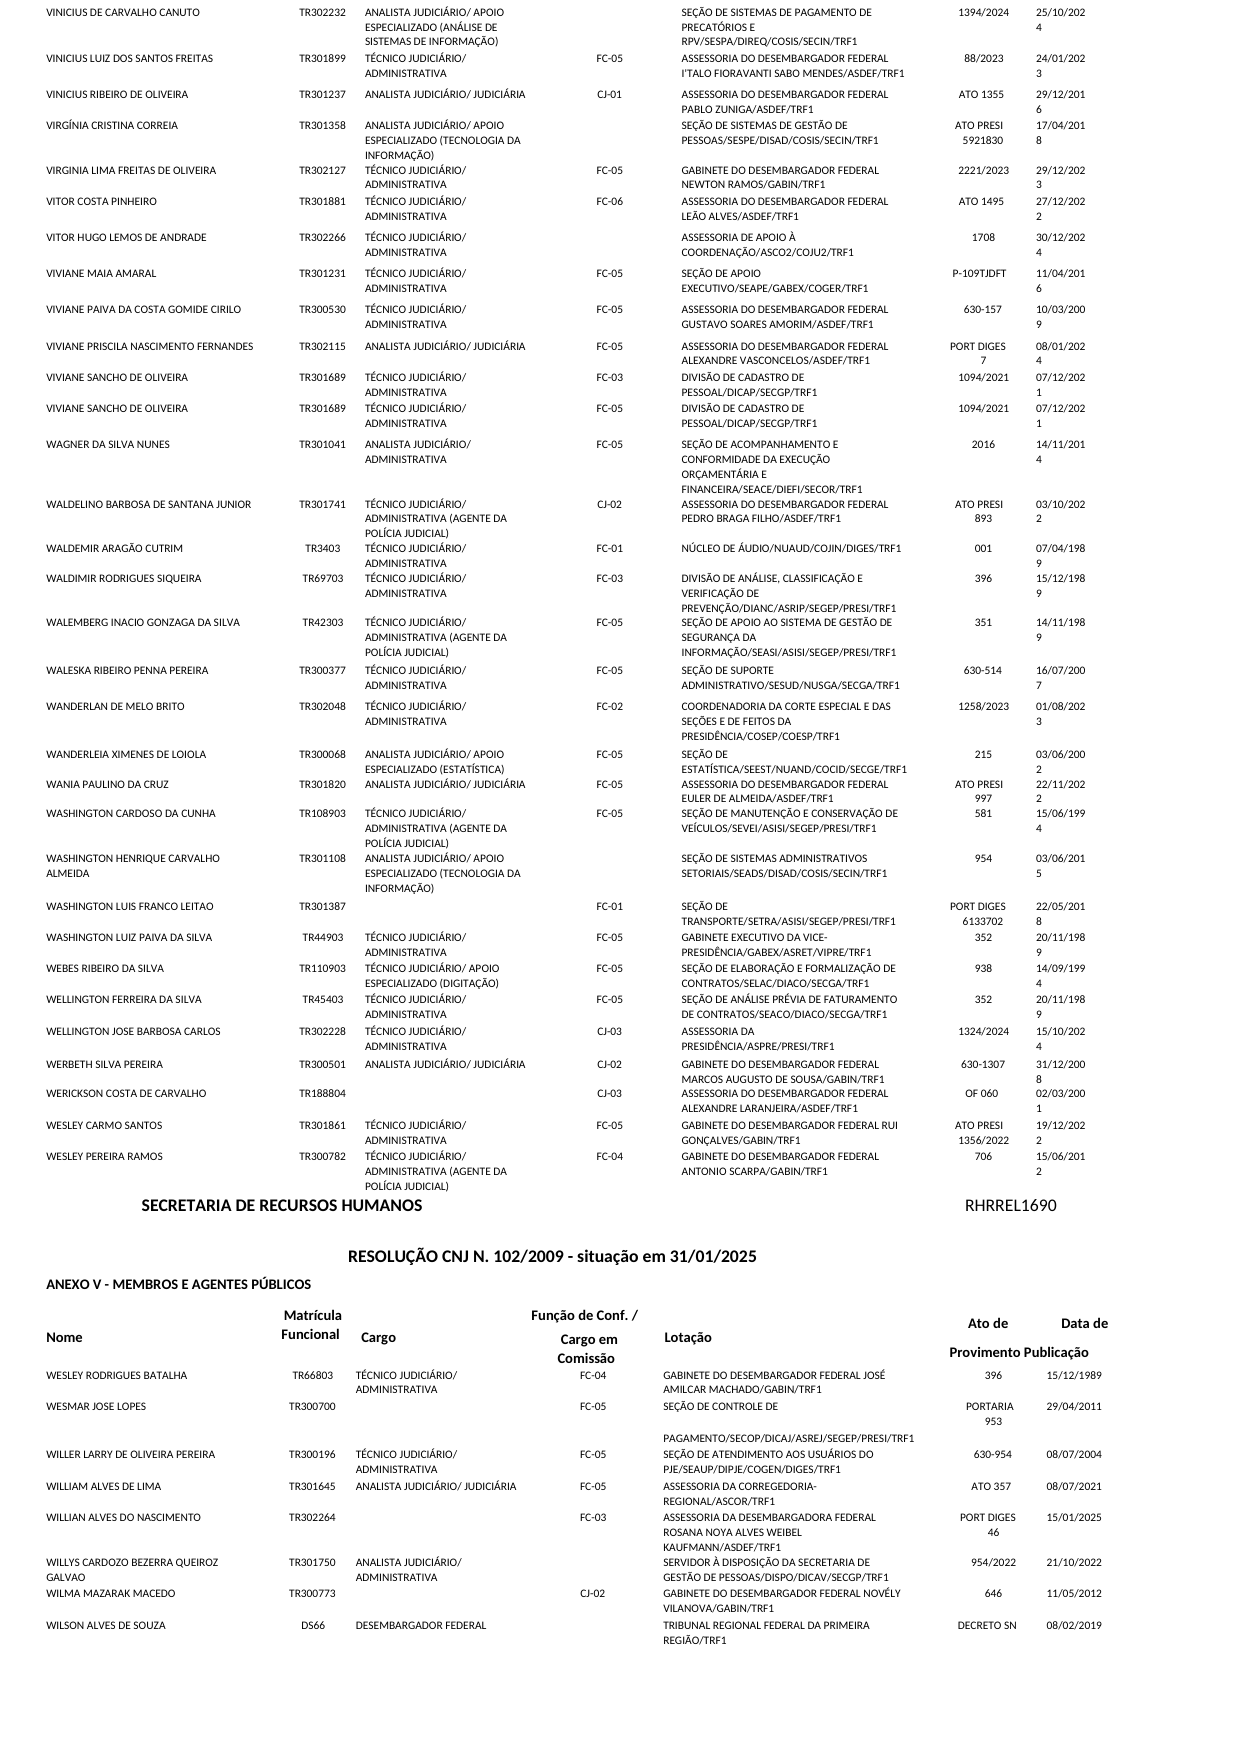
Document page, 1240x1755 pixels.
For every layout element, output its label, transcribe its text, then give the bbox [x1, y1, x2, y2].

table_cell 1708 [950, 230, 1036, 266]
table_cell ANALISTA JUDICIÁRIO/ APOIO ESPECIALIZADO (TECNOLOGIA DA INFORMAÇÃO) [365, 118, 596, 163]
table_cell VITOR COSTA PINHEIRO [46, 194, 299, 230]
table_cell DS66 [281, 1618, 356, 1649]
table_cell 581 [950, 807, 1036, 851]
table_cell 03/06/2015 [1036, 851, 1091, 899]
table_cell 27/12/2022 [1036, 194, 1091, 230]
table_cell ANALISTA JUDICIÁRIO/ APOIO ESPECIALIZADO (ESTATÍSTICA) [365, 747, 596, 777]
table_cell TÉCNICO JUDICIÁRIO/ ADMINISTRATIVA [365, 303, 596, 339]
table_cell SEÇÃO DE ANÁLISE PRÉVIA DE FATURAMENTO DE CONTRATOS/SEACO/DIACO/SECGA/TRF1 [681, 993, 950, 1024]
table_cell VITOR HUGO LEMOS DE ANDRADE [46, 230, 299, 266]
table_cell GABINETE DO DESEMBARGADOR FEDERAL JOSÉ AMILCAR MACHADO/GABIN/TRF1 [663, 1368, 949, 1399]
table_cell TRIBUNAL REGIONAL FEDERAL DA PRIMEIRA REGIÃO/TRF1 [663, 1618, 958, 1649]
table_cell WILLER LARRY DE OLIVEIRA PEREIRA [46, 1448, 281, 1479]
table_cell 15/06/2012 [1036, 1149, 1091, 1194]
table_cell VIVIANE SANCHO DE OLIVEIRA [46, 370, 299, 401]
table_cell 07/12/2021 [1036, 401, 1091, 437]
table_cell SEÇÃO DE ACOMPANHAMENTO E CONFORMIDADE DA EXECUÇÃO ORÇAMENTÁRIA E FINANCEIRA/SEACE/DIEFI/SECOR/TRF1 [681, 438, 950, 497]
table_cell TR3403 [299, 541, 365, 571]
table_cell FC-04 [596, 1149, 681, 1194]
table_cell 1394/2024 [950, 5, 1036, 51]
table_cell [663, 1275, 949, 1307]
table_cell WALESKA RIBEIRO PENNA PEREIRA [46, 664, 299, 699]
table_cell VIVIANE PAIVA DA COSTA GOMIDE CIRILO [46, 303, 299, 339]
table_cell TR302127 [299, 163, 365, 194]
table_cell WILLIAM ALVES DE LIMA [46, 1479, 281, 1511]
table_cell 352 [950, 930, 1036, 962]
table_cell ASSESSORIA DO DESEMBARGADOR FEDERAL ALEXANDRE VASCONCELOS/ASDEF/TRF1 [681, 339, 950, 370]
table_cell TR188804 [299, 1087, 365, 1118]
table_cell 14/09/1994 [1036, 962, 1091, 993]
table_cell PORTARIA 953 [958, 1399, 1046, 1448]
table_header RHRREL1690 [949, 1194, 1113, 1307]
table_cell FC-01 [596, 541, 681, 571]
table_cell ASSESSORIA DO DESEMBARGADOR FEDERAL ALEXANDRE LARANJEIRA/ASDEF/TRF1 [681, 1087, 950, 1118]
table_cell 16/07/2007 [1036, 664, 1091, 699]
table_cell SEÇÃO DE ATENDIMENTO AOS USUÁRIOS DO PJE/SEAUP/DIPJE/COGEN/DIGES/TRF1 [663, 1448, 958, 1479]
table_cell TÉCNICO JUDICIÁRIO/ ADMINISTRATIVA [365, 230, 596, 266]
table_cell ATO PRESI 5921830 [950, 118, 1036, 163]
table_cell SEÇÃO DE CONTROLE DE [663, 1399, 949, 1431]
table_cell 14/11/2014 [1036, 438, 1091, 497]
table_cell FC-05 [596, 1118, 681, 1149]
table_cell VIVIANE MAIA AMARAL [46, 266, 299, 303]
table_cell FC-05 [557, 1479, 663, 1511]
table_cell TR302264 [281, 1511, 356, 1555]
table_cell WALDELINO BARBOSA DE SANTANA JUNIOR [46, 497, 299, 541]
table_cell SEÇÃO DE APOIO AO SISTEMA DE GESTÃO DE SEGURANÇA DA INFORMAÇÃO/SEASI/ASISI/SEGEP/PRESI/TRF1 [681, 616, 950, 663]
table_cell TÉCNICO JUDICIÁRIO/ ADMINISTRATIVA [365, 194, 596, 230]
table_cell WESLEY PEREIRA RAMOS [46, 1149, 299, 1194]
table_cell [356, 1511, 557, 1555]
table_cell Matrícula Funcional [281, 1307, 356, 1368]
table_cell TÉCNICO JUDICIÁRIO/ ADMINISTRATIVA [365, 930, 596, 962]
table_cell TR301231 [299, 266, 365, 303]
table_cell TR301741 [299, 497, 365, 541]
table_cell 07/04/1989 [1036, 541, 1091, 571]
table_cell COORDENADORIA DA CORTE ESPECIAL E DAS SEÇÕES E DE FEITOS DA PRESIDÊNCIA/COSEP/COESP/TRF1 [681, 700, 950, 747]
table_cell CJ-03 [596, 1024, 681, 1057]
table_cell SEÇÃO DE ESTATÍSTICA/SEEST/NUAND/COCID/SECGE/TRF1 [681, 747, 950, 777]
table_cell VINICIUS DE CARVALHO CANUTO [46, 5, 299, 51]
table_cell ATO 357 [958, 1479, 1046, 1511]
table_cell VIRGINIA LIMA FREITAS DE OLIVEIRA [46, 163, 299, 194]
table_cell Lotação [663, 1307, 949, 1368]
table_cell ASSESSORIA DA CORREGEDORIA- REGIONAL/ASCOR/TRF1 [663, 1479, 958, 1511]
table_cell DIVISÃO DE ANÁLISE, CLASSIFICAÇÃO E VERIFICAÇÃO DE PREVENÇÃO/DIANC/ASRIP/SEGEP/PRESI/TRF1 [681, 571, 950, 616]
table_cell 630-954 [958, 1448, 1046, 1479]
table_cell 630-1307 [950, 1057, 1036, 1087]
table_cell WASHINGTON HENRIQUE CARVALHO ALMEIDA [46, 851, 299, 899]
table_cell TR302232 [299, 5, 365, 51]
table_cell 08/07/2021 [1046, 1479, 1113, 1511]
table_cell 396 [950, 571, 1036, 616]
table_cell CJ-01 [596, 87, 681, 118]
table_cell WILLIAN ALVES DO NASCIMENTO [46, 1511, 281, 1555]
table_cell TR302115 [299, 339, 365, 370]
table_cell 11/05/2012 [1046, 1587, 1113, 1618]
table_cell 20/11/1989 [1036, 993, 1091, 1024]
table_cell GABINETE DO DESEMBARGADOR FEDERAL MARCOS AUGUSTO DE SOUSA/GABIN/TRF1 [681, 1057, 950, 1087]
table_cell 17/04/2018 [1036, 118, 1091, 163]
table_cell 1094/2021 [950, 370, 1036, 401]
table_cell VINICIUS RIBEIRO DE OLIVEIRA [46, 87, 299, 118]
table_cell NÚCLEO DE ÁUDIO/NUAUD/COJIN/DIGES/TRF1 [681, 541, 950, 571]
table_cell TÉCNICO JUDICIÁRIO/ ADMINISTRATIVA [365, 571, 596, 616]
table_cell 351 [950, 616, 1036, 663]
table_cell ANEXO V - MEMBROS E AGENTES PÚBLICOS [46, 1275, 531, 1307]
table_cell ASSESSORIA DO DESEMBARGADOR FEDERAL EULER DE ALMEIDA/ASDEF/TRF1 [681, 777, 950, 807]
table_cell 15/10/2024 [1036, 1024, 1091, 1057]
table_cell 1324/2024 [950, 1024, 1036, 1057]
table_cell GABINETE DO DESEMBARGADOR FEDERAL ANTONIO SCARPA/GABIN/TRF1 [681, 1149, 950, 1194]
table_cell ASSESSORIA DO DESEMBARGADOR FEDERAL I'TALO FIORAVANTI SABO MENDES/ASDEF/TRF1 [681, 51, 950, 87]
table_cell [531, 1275, 663, 1307]
table_cell ASSESSORIA DO DESEMBARGADOR FEDERAL GUSTAVO SOARES AMORIM/ASDEF/TRF1 [681, 303, 950, 339]
table_cell ASSESSORIA DO DESEMBARGADOR FEDERAL PABLO ZUNIGA/ASDEF/TRF1 [681, 87, 950, 118]
table_cell WELLINGTON FERREIRA DA SILVA [46, 993, 299, 1024]
table_cell SEÇÃO DE APOIO EXECUTIVO/SEAPE/GABEX/COGER/TRF1 [681, 266, 950, 303]
table_cell [557, 1555, 663, 1587]
table_cell Cargo em Comissão [557, 1330, 663, 1368]
table_cell 352 [950, 993, 1036, 1024]
table_cell GABINETE DO DESEMBARGADOR FEDERAL NOVÉLY VILANOVA/GABIN/TRF1 [663, 1587, 958, 1618]
table_cell 396 [958, 1368, 1046, 1399]
table_cell WASHINGTON LUIS FRANCO LEITAO [46, 899, 299, 930]
table_cell FC-05 [596, 163, 681, 194]
table_cell 1258/2023 [950, 700, 1036, 747]
table_cell WASHINGTON LUIZ PAIVA DA SILVA [46, 930, 299, 962]
table_cell [596, 118, 681, 163]
table_cell WESLEY CARMO SANTOS [46, 1118, 299, 1149]
table_cell ASSESSORIA DA PRESIDÊNCIA/ASPRE/PRESI/TRF1 [681, 1024, 950, 1057]
table_cell Função de Conf. / [531, 1307, 663, 1330]
table_cell Nome [46, 1307, 281, 1368]
table_cell ATO 1355 [950, 87, 1036, 118]
table_cell DECRETO SN [958, 1618, 1046, 1649]
table_cell 29/12/2016 [1036, 87, 1091, 118]
table_cell 15/12/1989 [1046, 1368, 1113, 1399]
table_cell WILSON ALVES DE SOUZA [46, 1618, 281, 1649]
table_cell TR300700 [281, 1399, 356, 1448]
table_cell TR300782 [299, 1149, 365, 1194]
table_cell 24/01/2023 [1036, 51, 1091, 87]
table_cell [531, 1368, 557, 1399]
table_cell FC-05 [596, 962, 681, 993]
table_cell TR301899 [299, 51, 365, 87]
table_cell 01/08/2023 [1036, 700, 1091, 747]
table_cell 21/10/2022 [1046, 1555, 1113, 1587]
table_cell 954 [950, 851, 1036, 899]
table_cell TÉCNICO JUDICIÁRIO/ ADMINISTRATIVA [365, 700, 596, 747]
table_cell WALEMBERG INACIO GONZAGA DA SILVA [46, 616, 299, 663]
table_cell GABINETE DO DESEMBARGADOR FEDERAL NEWTON RAMOS/GABIN/TRF1 [681, 163, 950, 194]
table_cell Cargo [356, 1307, 531, 1368]
table_cell 2016 [950, 438, 1036, 497]
table_cell TR301750 [281, 1555, 356, 1587]
table_cell [531, 1330, 557, 1368]
table_cell FC-03 [596, 571, 681, 616]
table_cell 22/05/2018 [1036, 899, 1091, 930]
table_cell TR301820 [299, 777, 365, 807]
table_cell FC-05 [596, 339, 681, 370]
table_cell SEÇÃO DE TRANSPORTE/SETRA/ASISI/SEGEP/PRESI/TRF1 [681, 899, 950, 930]
table_cell ANALISTA JUDICIÁRIO/ JUDICIÁRIA [365, 339, 596, 370]
table_cell DIVISÃO DE CADASTRO DE PESSOAL/DICAP/SECGP/TRF1 [681, 370, 950, 401]
table_cell FC-05 [596, 303, 681, 339]
table_cell 03/10/2022 [1036, 497, 1091, 541]
table_cell ANALISTA JUDICIÁRIO/ APOIO ESPECIALIZADO (TECNOLOGIA DA INFORMAÇÃO) [365, 851, 596, 899]
table_cell FC-03 [557, 1511, 663, 1555]
table_cell ANALISTA JUDICIÁRIO/ ADMINISTRATIVA [356, 1555, 557, 1587]
table_cell WANIA PAULINO DA CRUZ [46, 777, 299, 807]
table_cell TR301881 [299, 194, 365, 230]
table_cell 20/11/1989 [1036, 930, 1091, 962]
table_cell WILMA MAZARAK MACEDO [46, 1587, 281, 1618]
table_cell ANALISTA JUDICIÁRIO/ JUDICIÁRIA [365, 87, 596, 118]
table_cell 10/03/2009 [1036, 303, 1091, 339]
table_cell WANDERLAN DE MELO BRITO [46, 700, 299, 747]
table_cell TR301689 [299, 401, 365, 437]
table_cell 88/2023 [950, 51, 1036, 87]
table_cell [596, 230, 681, 266]
table_cell TÉCNICO JUDICIÁRIO/ ADMINISTRATIVA [365, 266, 596, 303]
table_cell TÉCNICO JUDICIÁRIO/ ADMINISTRATIVA (AGENTE DA POLÍCIA JUDICIAL) [365, 497, 596, 541]
table_cell 29/12/2023 [1036, 163, 1091, 194]
table_cell FC-05 [596, 438, 681, 497]
table_cell TÉCNICO JUDICIÁRIO/ ADMINISTRATIVA (AGENTE DA POLÍCIA JUDICIAL) [365, 616, 596, 663]
table_cell TÉCNICO JUDICIÁRIO/ ADMINISTRATIVA [365, 51, 596, 87]
table_cell TR300068 [299, 747, 365, 777]
table_cell TR302048 [299, 700, 365, 747]
table_cell 646 [958, 1587, 1046, 1618]
table_cell 07/12/2021 [1036, 370, 1091, 401]
table_cell 29/04/2011 [1046, 1399, 1113, 1448]
table_cell 08/02/2019 [1046, 1618, 1113, 1649]
table_cell 08/01/2024 [1036, 339, 1091, 370]
table_cell ANALISTA JUDICIÁRIO/ APOIO ESPECIALIZADO (ANÁLISE DE SISTEMAS DE INFORMAÇÃO) [365, 5, 596, 51]
table_cell TÉCNICO JUDICIÁRIO/ ADMINISTRATIVA [356, 1448, 531, 1479]
table_cell TÉCNICO JUDICIÁRIO/ ADMINISTRATIVA [365, 1024, 596, 1057]
table_cell DESEMBARGADOR FEDERAL [356, 1618, 557, 1649]
table_cell TR302228 [299, 1024, 365, 1057]
table_cell SEÇÃO DE SISTEMAS ADMINISTRATIVOS SETORIAIS/SEADS/DISAD/COSIS/SECIN/TRF1 [681, 851, 950, 899]
table_cell TR108903 [299, 807, 365, 851]
table_cell FC-05 [596, 51, 681, 87]
table_cell Ato de Data de Provimento Publicação [949, 1307, 1113, 1368]
table_cell TÉCNICO JUDICIÁRIO/ ADMINISTRATIVA [365, 664, 596, 699]
table_cell TR42303 [299, 616, 365, 663]
table_cell WESMAR JOSE LOPES [46, 1399, 281, 1448]
table_cell FC-01 [596, 899, 681, 930]
table_cell TR301108 [299, 851, 365, 899]
table_cell FC-04 [557, 1368, 663, 1399]
table_cell 706 [950, 1149, 1036, 1194]
table_cell CJ-03 [596, 1087, 681, 1118]
table_cell ATO 1495 [950, 194, 1036, 230]
table_cell CJ-02 [557, 1587, 663, 1618]
table_cell SERVIDOR À DISPOSIÇÃO DA SECRETARIA DE GESTÃO DE PESSOAS/DISPO/DICAV/SECGP/TRF1 [663, 1555, 958, 1587]
table_header SECRETARIA DE RECURSOS HUMANOS RESOLUÇÃO CNJ N. 102/2009 - situação em 31/01/2025 [46, 1194, 949, 1275]
table_cell ANALISTA JUDICIÁRIO/ ADMINISTRATIVA [365, 438, 596, 497]
table_cell TR300773 [281, 1587, 356, 1618]
table_cell TÉCNICO JUDICIÁRIO/ ADMINISTRATIVA [365, 541, 596, 571]
table_cell TÉCNICO JUDICIÁRIO/ ADMINISTRATIVA [365, 1118, 596, 1149]
table_cell 08/07/2004 [1046, 1448, 1113, 1479]
table_cell WELLINGTON JOSE BARBOSA CARLOS [46, 1024, 299, 1057]
table_cell 14/11/1989 [1036, 616, 1091, 663]
table_cell P-109TJDFT [950, 266, 1036, 303]
table_cell 02/03/2001 [1036, 1087, 1091, 1118]
table_cell FC-03 [596, 370, 681, 401]
table_cell PORT DIGES 46 [958, 1511, 1046, 1555]
table_cell VIVIANE SANCHO DE OLIVEIRA [46, 401, 299, 437]
table_cell CJ-02 [596, 497, 681, 541]
table_cell [596, 5, 681, 51]
table_cell TR45403 [299, 993, 365, 1024]
table_cell [531, 1399, 557, 1448]
table_cell 938 [950, 962, 1036, 993]
table_cell [557, 1618, 663, 1649]
table_cell TR301689 [299, 370, 365, 401]
table_cell 954/2022 [958, 1555, 1046, 1587]
table_cell [365, 899, 596, 930]
table_cell WEBES RIBEIRO DA SILVA [46, 962, 299, 993]
table_cell VINICIUS LUIZ DOS SANTOS FREITAS [46, 51, 299, 87]
table_cell SEÇÃO DE SISTEMAS DE PAGAMENTO DE PRECATÓRIOS E RPV/SESPA/DIREQ/COSIS/SECIN/TRF1 [681, 5, 950, 51]
table_cell TR301861 [299, 1118, 365, 1149]
table_cell ASSESSORIA DO DESEMBARGADOR FEDERAL PEDRO BRAGA FILHO/ASDEF/TRF1 [681, 497, 950, 541]
table_cell [356, 1587, 557, 1618]
table_cell SEÇÃO DE ELABORAÇÃO E FORMALIZAÇÃO DE CONTRATOS/SELAC/DIACO/SECGA/TRF1 [681, 962, 950, 993]
table_cell 15/01/2025 [1046, 1511, 1113, 1555]
table_cell 30/12/2024 [1036, 230, 1091, 266]
table_cell TR301358 [299, 118, 365, 163]
table_cell 630-514 [950, 664, 1036, 699]
table_cell ASSESSORIA DO DESEMBARGADOR FEDERAL LEÃO ALVES/ASDEF/TRF1 [681, 194, 950, 230]
table_cell TR301387 [299, 899, 365, 930]
table_cell 03/06/2002 [1036, 747, 1091, 777]
table_cell 19/12/2022 [1036, 1118, 1091, 1149]
table_cell SEÇÃO DE MANUTENÇÃO E CONSERVAÇÃO DE VEÍCULOS/SEVEI/ASISI/SEGEP/PRESI/TRF1 [681, 807, 950, 851]
table_cell FC-05 [557, 1399, 663, 1448]
table_cell DIVISÃO DE CADASTRO DE PESSOAL/DICAP/SECGP/TRF1 [681, 401, 950, 437]
table_cell TÉCNICO JUDICIÁRIO/ APOIO ESPECIALIZADO (DIGITAÇÃO) [365, 962, 596, 993]
table_cell [596, 851, 681, 899]
table_cell TR300196 [281, 1448, 356, 1479]
table_cell WAGNER DA SILVA NUNES [46, 438, 299, 497]
table_cell WESLEY RODRIGUES BATALHA [46, 1368, 281, 1399]
table_cell TR301237 [299, 87, 365, 118]
table_cell SEÇÃO DE SISTEMAS DE GESTÃO DE PESSOAS/SESPE/DISAD/COSIS/SECIN/TRF1 [681, 118, 950, 163]
table_cell TR44903 [299, 930, 365, 962]
table_cell TÉCNICO JUDICIÁRIO/ ADMINISTRATIVA [365, 163, 596, 194]
table_cell OF 060 [950, 1087, 1036, 1118]
table_cell PAGAMENTO/SECOP/DICAJ/ASREJ/SEGEP/PRESI/TRF1 [663, 1431, 958, 1448]
table_cell ASSESSORIA DA DESEMBARGADORA FEDERAL ROSANA NOYA ALVES WEIBEL KAUFMANN/ASDEF/TRF1 [663, 1511, 958, 1555]
table_cell FC-05 [596, 616, 681, 663]
table_cell FC-05 [596, 401, 681, 437]
table_cell 15/06/1994 [1036, 807, 1091, 851]
table_cell FC-05 [557, 1448, 663, 1479]
table_cell 215 [950, 747, 1036, 777]
table_cell [356, 1399, 531, 1448]
table_cell FC-05 [596, 930, 681, 962]
table_cell TR66803 [281, 1368, 356, 1399]
table_cell ANALISTA JUDICIÁRIO/ JUDICIÁRIA [365, 777, 596, 807]
table_cell 31/12/2008 [1036, 1057, 1091, 1087]
table_cell 001 [950, 541, 1036, 571]
table_cell FC-06 [596, 194, 681, 230]
table_cell WANDERLEIA XIMENES DE LOIOLA [46, 747, 299, 777]
table_cell SEÇÃO DE SUPORTE ADMINISTRATIVO/SESUD/NUSGA/SECGA/TRF1 [681, 664, 950, 699]
table_cell TÉCNICO JUDICIÁRIO/ ADMINISTRATIVA [356, 1368, 531, 1399]
table_cell 15/12/1989 [1036, 571, 1091, 616]
table_cell FC-05 [596, 777, 681, 807]
table_cell 25/10/2024 [1036, 5, 1091, 51]
table_cell ATO PRESI 997 [950, 777, 1036, 807]
table_cell PORT DIGES 6133702 [950, 899, 1036, 930]
table_cell WERICKSON COSTA DE CARVALHO [46, 1087, 299, 1118]
table_cell VIVIANE PRISCILA NASCIMENTO FERNANDES [46, 339, 299, 370]
table_cell FC-05 [596, 664, 681, 699]
table_cell [365, 1087, 596, 1118]
table_cell WASHINGTON CARDOSO DA CUNHA [46, 807, 299, 851]
table_cell ATO PRESI 893 [950, 497, 1036, 541]
table_cell 11/04/2016 [1036, 266, 1091, 303]
table_cell [949, 1399, 958, 1431]
table_cell TÉCNICO JUDICIÁRIO/ ADMINISTRATIVA [365, 370, 596, 401]
table_cell TR110903 [299, 962, 365, 993]
table_cell WERBETH SILVA PEREIRA [46, 1057, 299, 1087]
table_cell TR301041 [299, 438, 365, 497]
table_cell WALDEMIR ARAGÃO CUTRIM [46, 541, 299, 571]
table_cell VIRGÍNIA CRISTINA CORREIA [46, 118, 299, 163]
table_cell TÉCNICO JUDICIÁRIO/ ADMINISTRATIVA (AGENTE DA POLÍCIA JUDICIAL) [365, 807, 596, 851]
table_cell [949, 1368, 958, 1399]
table_cell TR300377 [299, 664, 365, 699]
table_cell FC-05 [596, 993, 681, 1024]
table_cell TR302266 [299, 230, 365, 266]
table_cell [531, 1448, 557, 1479]
table_cell FC-05 [596, 266, 681, 303]
table_cell ATO PRESI 1356/2022 [950, 1118, 1036, 1149]
table_cell FC-02 [596, 700, 681, 747]
table_cell TÉCNICO JUDICIÁRIO/ ADMINISTRATIVA (AGENTE DA POLÍCIA JUDICIAL) [365, 1149, 596, 1194]
table_cell 1094/2021 [950, 401, 1036, 437]
table_cell GABINETE DO DESEMBARGADOR FEDERAL RUI GONÇALVES/GABIN/TRF1 [681, 1118, 950, 1149]
table_cell 2221/2023 [950, 163, 1036, 194]
table_cell GABINETE EXECUTIVO DA VICE- PRESIDÊNCIA/GABEX/ASRET/VIPRE/TRF1 [681, 930, 950, 962]
table_cell ASSESSORIA DE APOIO À COORDENAÇÃO/ASCO2/COJU2/TRF1 [681, 230, 950, 266]
table_cell TÉCNICO JUDICIÁRIO/ ADMINISTRATIVA [365, 401, 596, 437]
table_cell 22/11/2022 [1036, 777, 1091, 807]
table_cell 630-157 [950, 303, 1036, 339]
table_cell ANALISTA JUDICIÁRIO/ JUDICIÁRIA [365, 1057, 596, 1087]
table_cell TR300501 [299, 1057, 365, 1087]
table_cell FC-05 [596, 807, 681, 851]
table_cell TÉCNICO JUDICIÁRIO/ ADMINISTRATIVA [365, 993, 596, 1024]
table_cell ANALISTA JUDICIÁRIO/ JUDICIÁRIA [356, 1479, 557, 1511]
table_cell TR300530 [299, 303, 365, 339]
table_cell CJ-02 [596, 1057, 681, 1087]
table_cell PORT DIGES 7 [950, 339, 1036, 370]
table_cell FC-05 [596, 747, 681, 777]
table_cell WALDIMIR RODRIGUES SIQUEIRA [46, 571, 299, 616]
table_cell WILLYS CARDOZO BEZERRA QUEIROZ GALVAO [46, 1555, 281, 1587]
table_cell TR69703 [299, 571, 365, 616]
table_cell TR301645 [281, 1479, 356, 1511]
